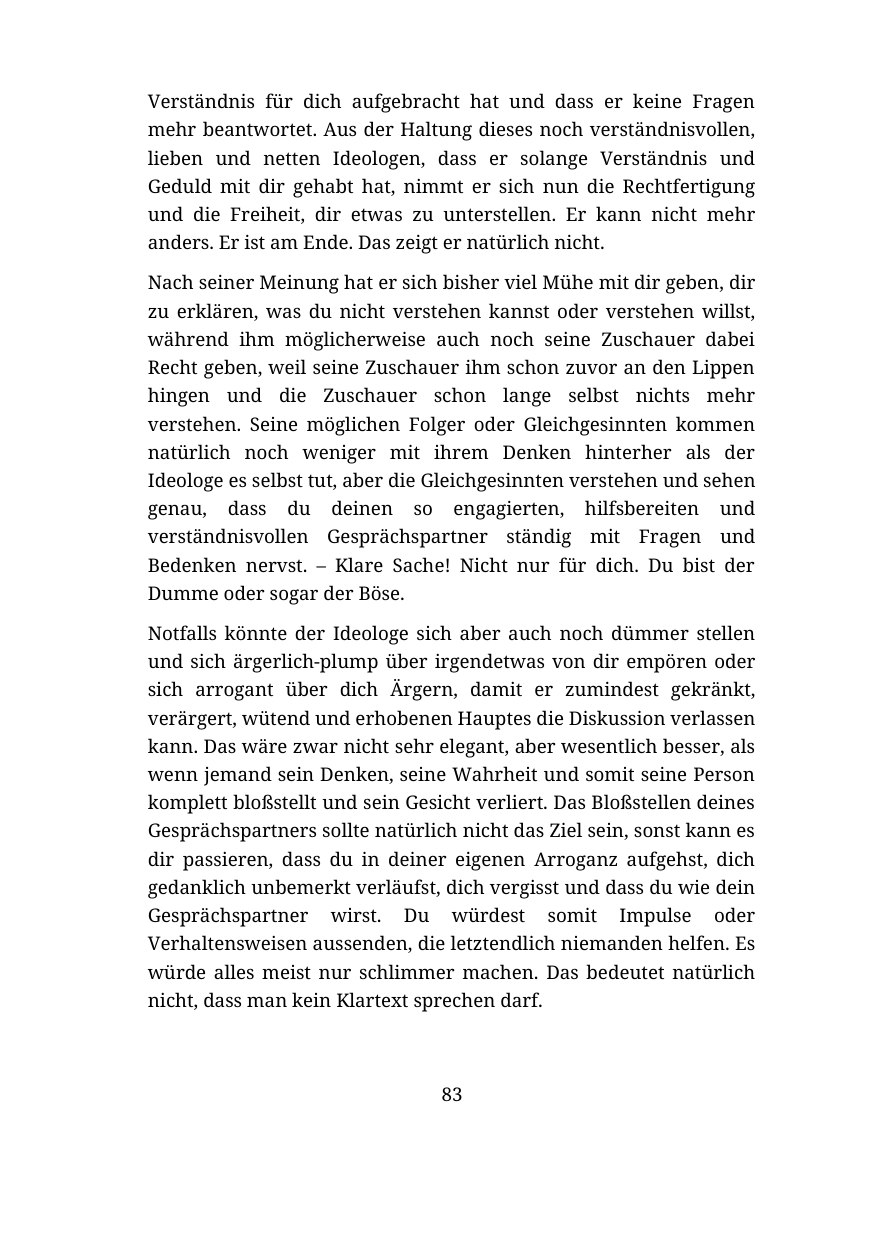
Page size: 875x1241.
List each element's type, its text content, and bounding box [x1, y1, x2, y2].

text Notfalls könnte der Ideologe sich aber auch noch dümmer stellen und sich ärgerlich-plump über irgendetwas von dir empören oder sich arrogant über dich Ärgern, damit er zumindest gekränkt, verärgert, wütend und erhobenen Hauptes die Diskussion verlassen kann. Das wäre zwar nicht sehr elegant, aber wesentlich besser, als wenn jemand sein Denken, seine Wahrheit und somit seine Person komplett bloßstellt und sein Gesicht verliert. Das Bloßstellen deines Gesprächspartners sollte natürlich nicht das Ziel sein, sonst kann es dir passieren, dass du in deiner eigenen Arroganz aufgehst, dich gedanklich unbemerkt verläufst, dich vergisst und dass du wie dein Gesprächspartner wirst. Du würdest somit Impulse oder Verhaltensweisen aussenden, die letztendlich niemanden helfen. Es würde alles meist nur schlimmer machen. Das bedeutet natürlich nicht, dass man kein Klartext sprechen darf. [148, 620, 756, 1013]
text Nach seiner Meinung hat er sich bisher viel Mühe mit dir geben, dir zu erklären, was du nicht verstehen kannst oder verstehen willst, während ihm möglicherweise auch noch seine Zuschauer dabei Recht geben, weil seine Zuschauer ihm schon zuvor an den Lippen hingen und die Zuschauer schon lange selbst nichts mehr verstehen. Seine möglichen Folger oder Gleichgesinnten kommen natürlich noch weniger mit ihrem Denken hinterher als der Ideologe es selbst tut, aber die Gleichgesinnten verstehen und sehen genau, dass du deinen so engagierten, hilfsbereiten und verständnisvollen Gesprächspartner ständig mit Fragen und Bedenken nervst. – Klare Sache! Nicht nur für dich. Du bist der Dumme oder sogar der Böse. [148, 270, 756, 606]
text Verständnis für dich aufgebracht hat und dass er keine Fragen mehr beantwortet. Aus der Haltung dieses noch verständnisvollen, lieben und netten Ideologen, dass er solange Verständnis und Geduld mit dir gehabt hat, nimmt er sich nun die Rechtfertigung und die Freiheit, dir etwas zu unterstellen. Er kann nicht mehr anders. Er ist am Ende. Das zeigt er natürlich nicht. [148, 88, 756, 255]
